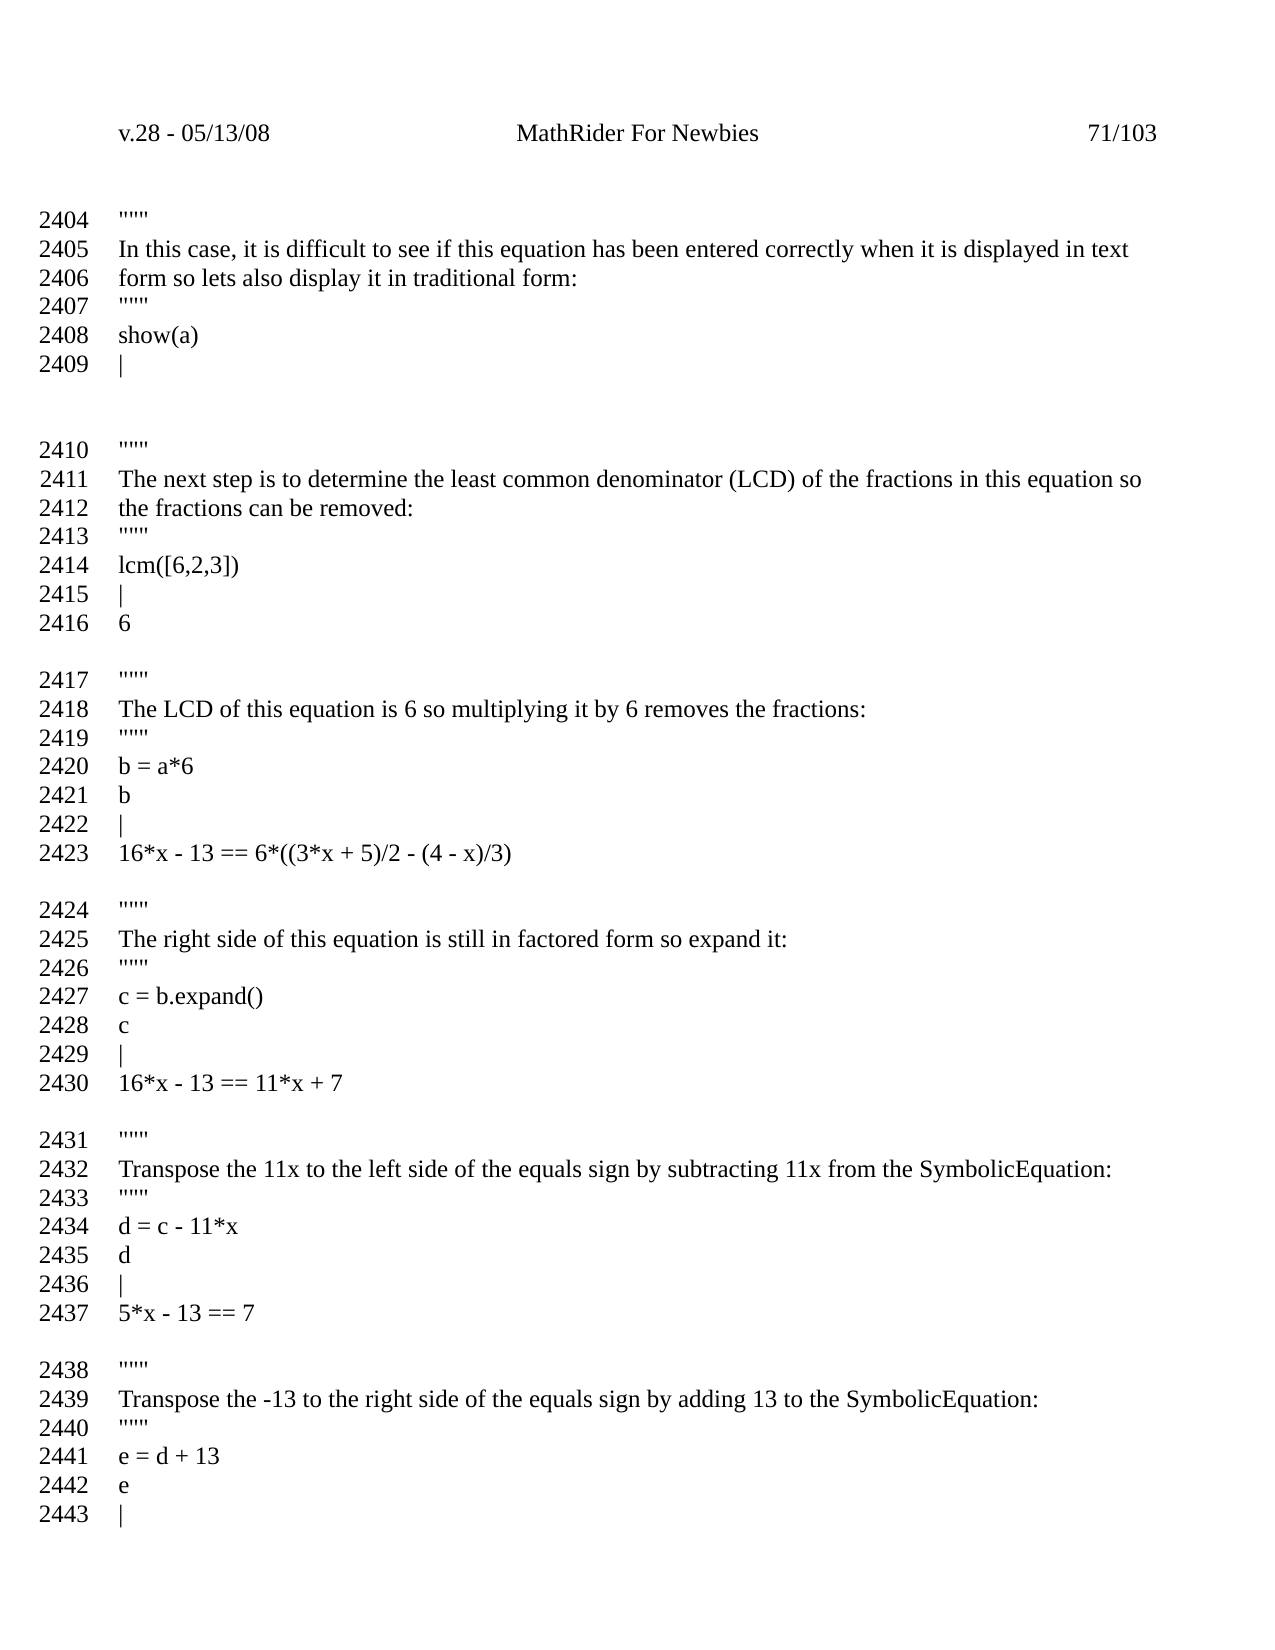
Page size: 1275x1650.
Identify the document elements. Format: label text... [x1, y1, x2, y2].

text lcm([6,2,3]) [118, 550, 1157, 579]
text e [118, 1470, 1157, 1499]
text The LCD of this equation is 6 so multiplying it by 6 removes the fractions: [118, 694, 1157, 723]
text 16*x - 13 == 6*((3*x + 5)/2 - (4 - x)/3) [118, 838, 1157, 866]
text e = d + 13 [118, 1441, 1157, 1470]
text """ [118, 665, 1157, 694]
text 6 [118, 608, 1157, 636]
text """ [118, 435, 1157, 464]
text b [118, 780, 1157, 809]
text | [118, 1039, 1157, 1068]
text d = c - 11*x [118, 1211, 1157, 1240]
text c = b.expand() [118, 981, 1157, 1010]
text b = a*6 [118, 751, 1157, 780]
text """ [118, 1183, 1157, 1211]
text """ [118, 895, 1157, 924]
text """ [118, 1125, 1157, 1154]
text The next step is to determine the least common denominator (LCD) of the fractions in this equation so the fractions can be removed: [118, 464, 1157, 521]
text | [118, 809, 1157, 838]
text """ [118, 1355, 1157, 1384]
text | [118, 1499, 1157, 1528]
text """ [118, 1413, 1157, 1441]
text | [118, 579, 1157, 608]
text show(a) [118, 320, 1157, 349]
text | [118, 1269, 1157, 1298]
text Transpose the 11x to the left side of the equals sign by subtracting 11x from the SymbolicEquation: [118, 1154, 1157, 1183]
text In this case, it is difficult to see if this equation has been entered correctly when it is displayed in text form so lets also display it in traditional form: [118, 234, 1157, 291]
text """ [118, 723, 1157, 751]
text """ [118, 521, 1157, 550]
text """ [118, 205, 1157, 234]
text 16*x - 13 == 11*x + 7 [118, 1068, 1157, 1096]
text d [118, 1240, 1157, 1269]
text c [118, 1010, 1157, 1039]
text 5*x - 13 == 7 [118, 1298, 1157, 1326]
text """ [118, 291, 1157, 320]
text The right side of this equation is still in factored form so expand it: [118, 924, 1157, 953]
text | [118, 349, 1157, 378]
text Transpose the -13 to the right side of the equals sign by adding 13 to the SymbolicEquation: [118, 1384, 1157, 1413]
text """ [118, 953, 1157, 981]
